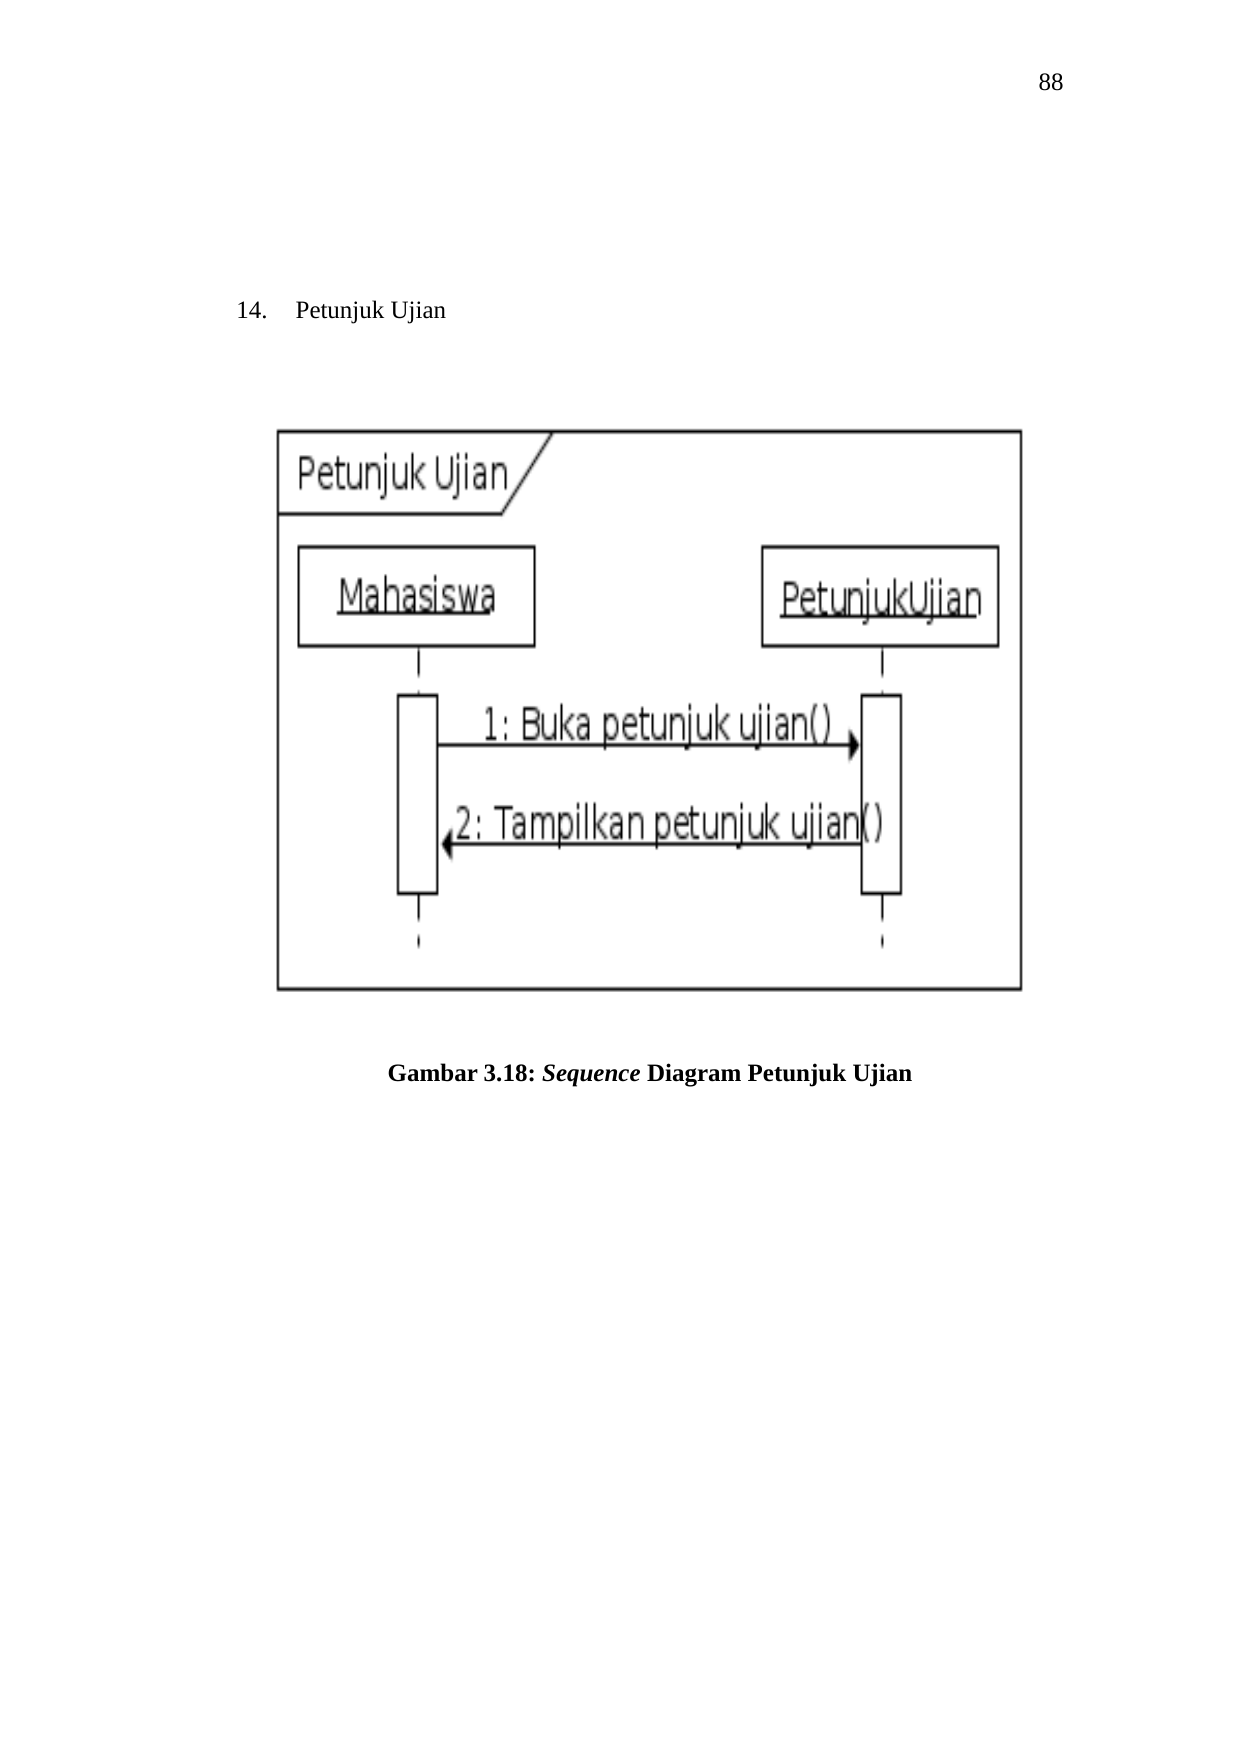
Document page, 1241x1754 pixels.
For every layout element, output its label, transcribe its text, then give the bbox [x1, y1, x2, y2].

picture [236, 365, 1064, 1058]
list Petunjuk Ujian [236, 295, 1063, 324]
text Gambar 3.18: Sequence Diagram Petunjuk Ujian [236, 1058, 1063, 1086]
